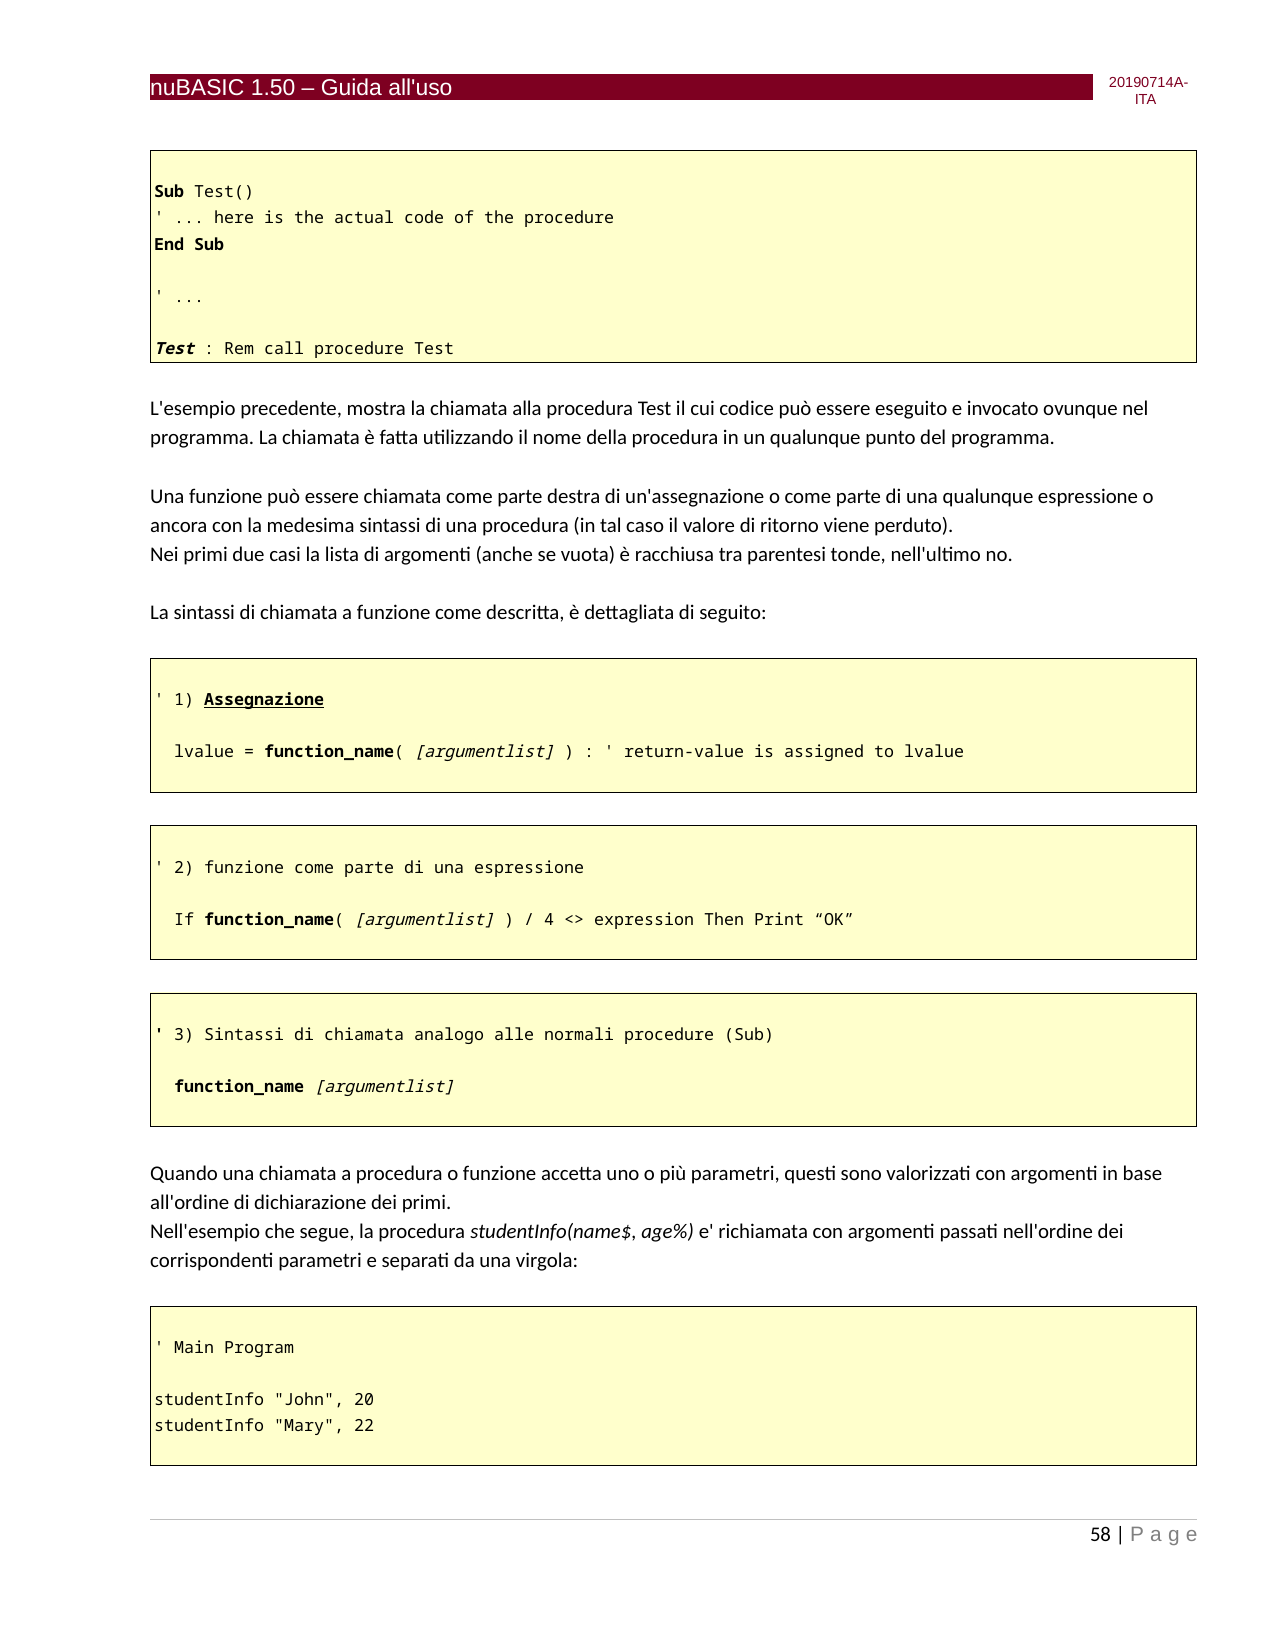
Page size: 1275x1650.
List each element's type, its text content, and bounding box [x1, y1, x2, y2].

text Quando una chiamata a procedura o funzione accetta uno o più parametri, questi sono valorizzati con argomenti in base all'ordine di dichiarazione dei primi. [150, 1160, 1197, 1214]
list ' ... [151, 280, 1196, 306]
list studentInfo "John", 20 studentInfo "Mary", 22 [151, 1384, 1196, 1465]
text Nei primi due casi la lista di argomenti (anche se vuota) è racchiusa tra parentesi tonde, nell'ultimo no. [150, 541, 1197, 567]
text Una funzione può essere chiamata come parte destra di un'assegnazione o come parte di una qualunque espressione o ancora con la medesima sintassi di una procedura (in tal caso il valore di ritorno viene perduto). [150, 483, 1197, 537]
list ' 1) Assegnazione [151, 684, 1196, 710]
list End Sub [151, 228, 1196, 254]
list ' ... here is the actual code of the procedure [151, 202, 1196, 228]
list ' 3) Sintassi di chiamata analogo alle normali procedure (Sub) [151, 1018, 1196, 1044]
list ' 2) funzione come parte di una espressione [151, 851, 1196, 877]
list Test : Rem call procedure Test [151, 332, 1196, 362]
list lvalue = function_name( [argumentlist] ) : ' return-value is assigned to lvalue [151, 736, 1196, 762]
text Nell'esempio che segue, la procedura studentInfo(name$, age%) e' richiamata con argomenti passati nell'ordine dei corrispondenti parametri e separati da una virgola: [150, 1218, 1197, 1273]
text La sintassi di chiamata a funzione come descritta, è dettagliata di seguito: [150, 599, 1197, 625]
list ' Main Program [151, 1332, 1196, 1384]
list Sub Test() [151, 176, 1196, 202]
list function_name [argumentlist] [151, 1071, 1196, 1097]
text L'esempio precedente, mostra la chiamata alla procedura Test il cui codice può essere eseguito e invocato ovunque nel programma. La chiamata è fatta utilizzando il nome della procedura in un qualunque punto del programma. [150, 395, 1197, 450]
list If function_name( [argumentlist] ) / 4 <> expression Then Print “OK” [151, 903, 1196, 929]
